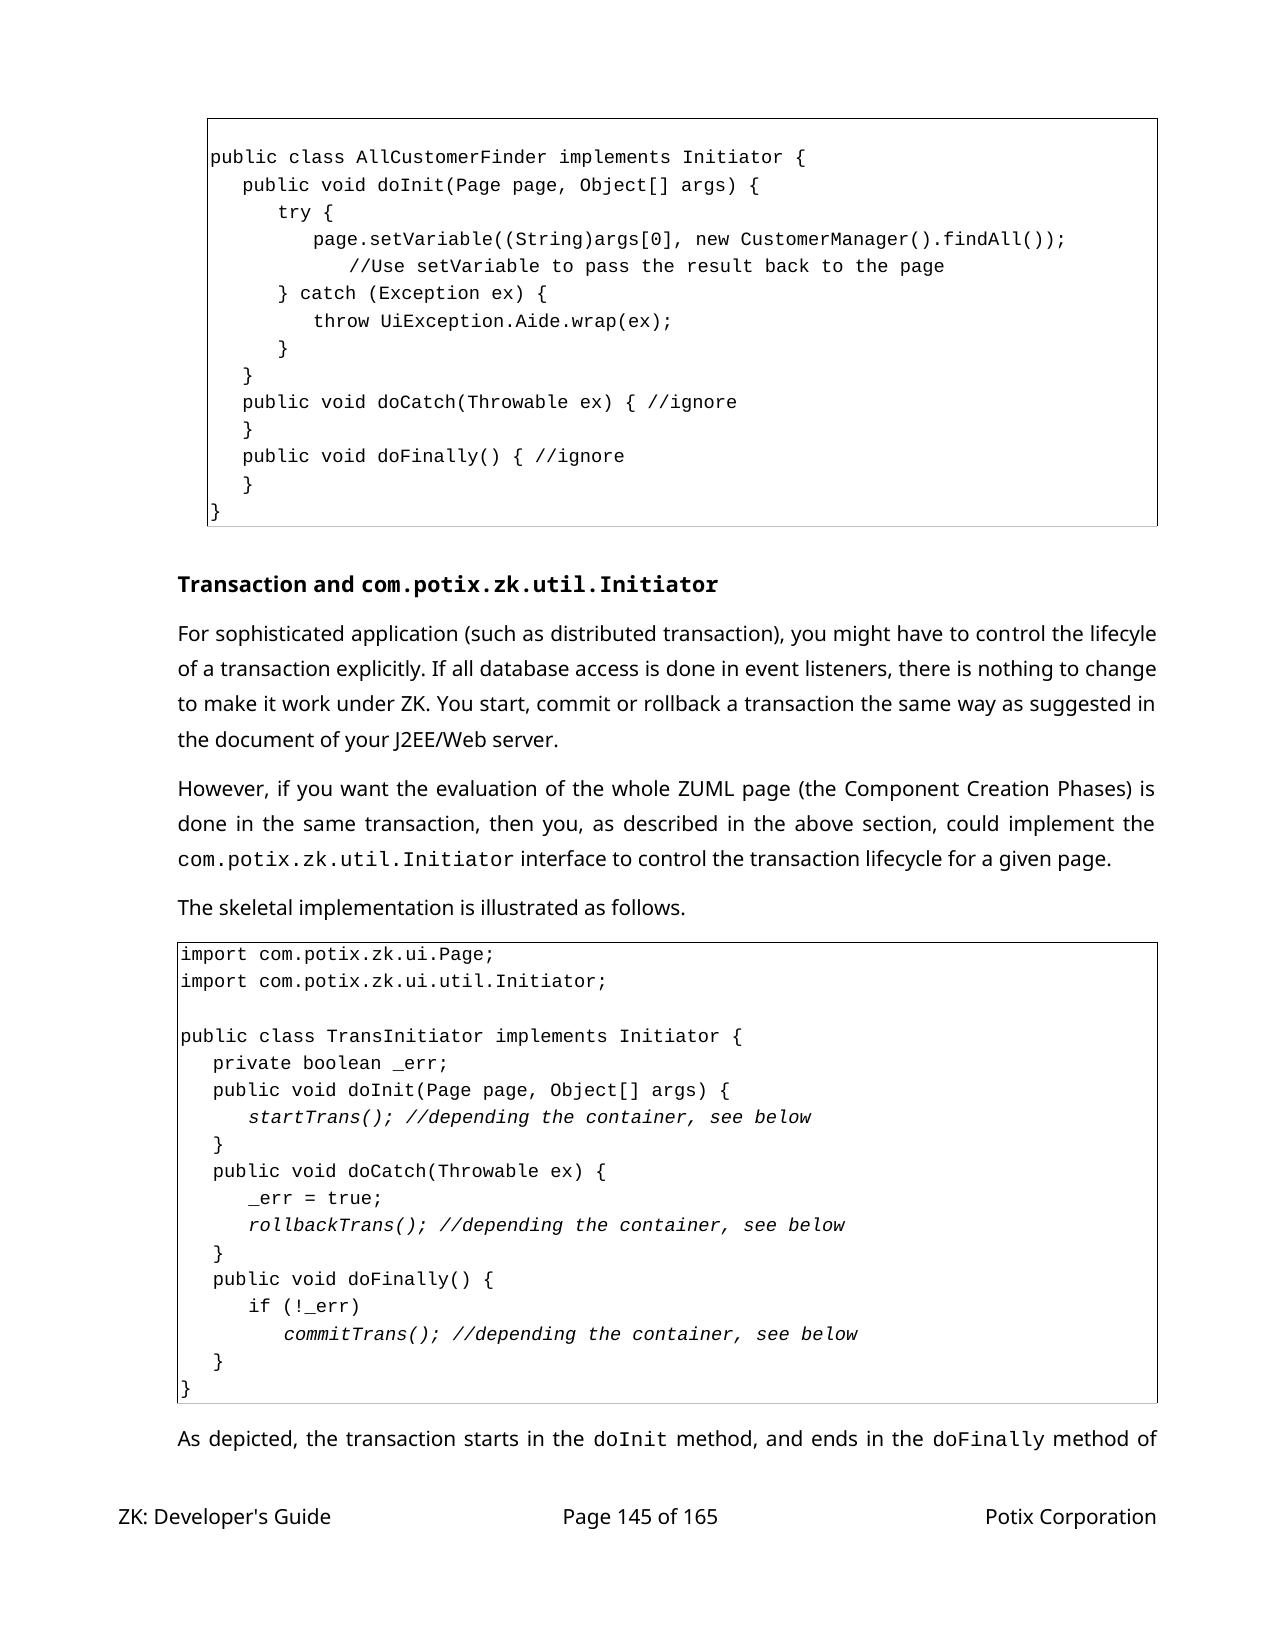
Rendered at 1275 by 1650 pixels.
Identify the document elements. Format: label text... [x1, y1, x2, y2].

text rollbackTrans(); //depending the container, see below [178, 1213, 1157, 1238]
text import com.potix.zk.ui.util.Initiator; [178, 969, 1157, 993]
text } catch (Exception ex) { [208, 281, 1157, 306]
text } [208, 472, 1157, 496]
text try { [208, 200, 1157, 224]
text public class TransInitiator implements Initiator { [178, 1024, 1157, 1048]
text As depicted, the transaction starts in the doInit method, and ends in the doFinally method of [177, 1424, 1157, 1452]
text startTrans(); //depending the container, see below [178, 1104, 1157, 1129]
text private boolean _err; public void doInit(Page page, Object[] args) { [178, 1051, 1157, 1102]
text } [208, 417, 1157, 441]
text } [178, 1349, 1157, 1373]
text commitTrans(); //depending the container, see below [178, 1321, 1157, 1346]
text //Use setVariable to pass the result back to the page [208, 254, 1157, 278]
text throw UiException.Aide.wrap(ex); [208, 308, 1157, 333]
text } [208, 499, 1157, 526]
text } [208, 363, 1157, 387]
text The skeletal implementation is illustrated as follows. [177, 893, 1157, 921]
text public void doInit(Page page, Object[] args) { [208, 172, 1157, 197]
text if (!_err) [178, 1294, 1157, 1318]
text page.setVariable((String)args[0], new CustomerManager().findAll()); [208, 227, 1157, 251]
text } public void doFinally() { [178, 1241, 1157, 1291]
text _err = true; [178, 1186, 1157, 1210]
text However, if you want the evaluation of the whole ZUML page (the Component Creation Phases) is done in the same transaction, then you, as described in the above section, could implement the com.potix.zk.util.Initiator interface to control the transaction lifecycle for a given page. [177, 774, 1157, 873]
text For sophisticated application (such as distributed transaction), you might have to control the lifecyle of a transaction explicitly. If all database access is done in event listeners, there is nothing to change to make it work under ZK. You start, commit or rollback a transaction the same way as suggested in the document of your J2EE/Web server. [177, 619, 1157, 753]
text public class AllCustomerFinder implements Initiator { [208, 145, 1157, 169]
text } [208, 336, 1157, 360]
subtitle Transaction and com.potix.zk.util.Initiator [177, 568, 1157, 598]
text import com.potix.zk.ui.Page; [178, 943, 1157, 966]
text public void doFinally() { //ignore [208, 444, 1157, 469]
text public void doCatch(Throwable ex) { //ignore [208, 390, 1157, 414]
text } [178, 1376, 1157, 1403]
text } [178, 1132, 1157, 1156]
text public void doCatch(Throwable ex) { [178, 1159, 1157, 1183]
